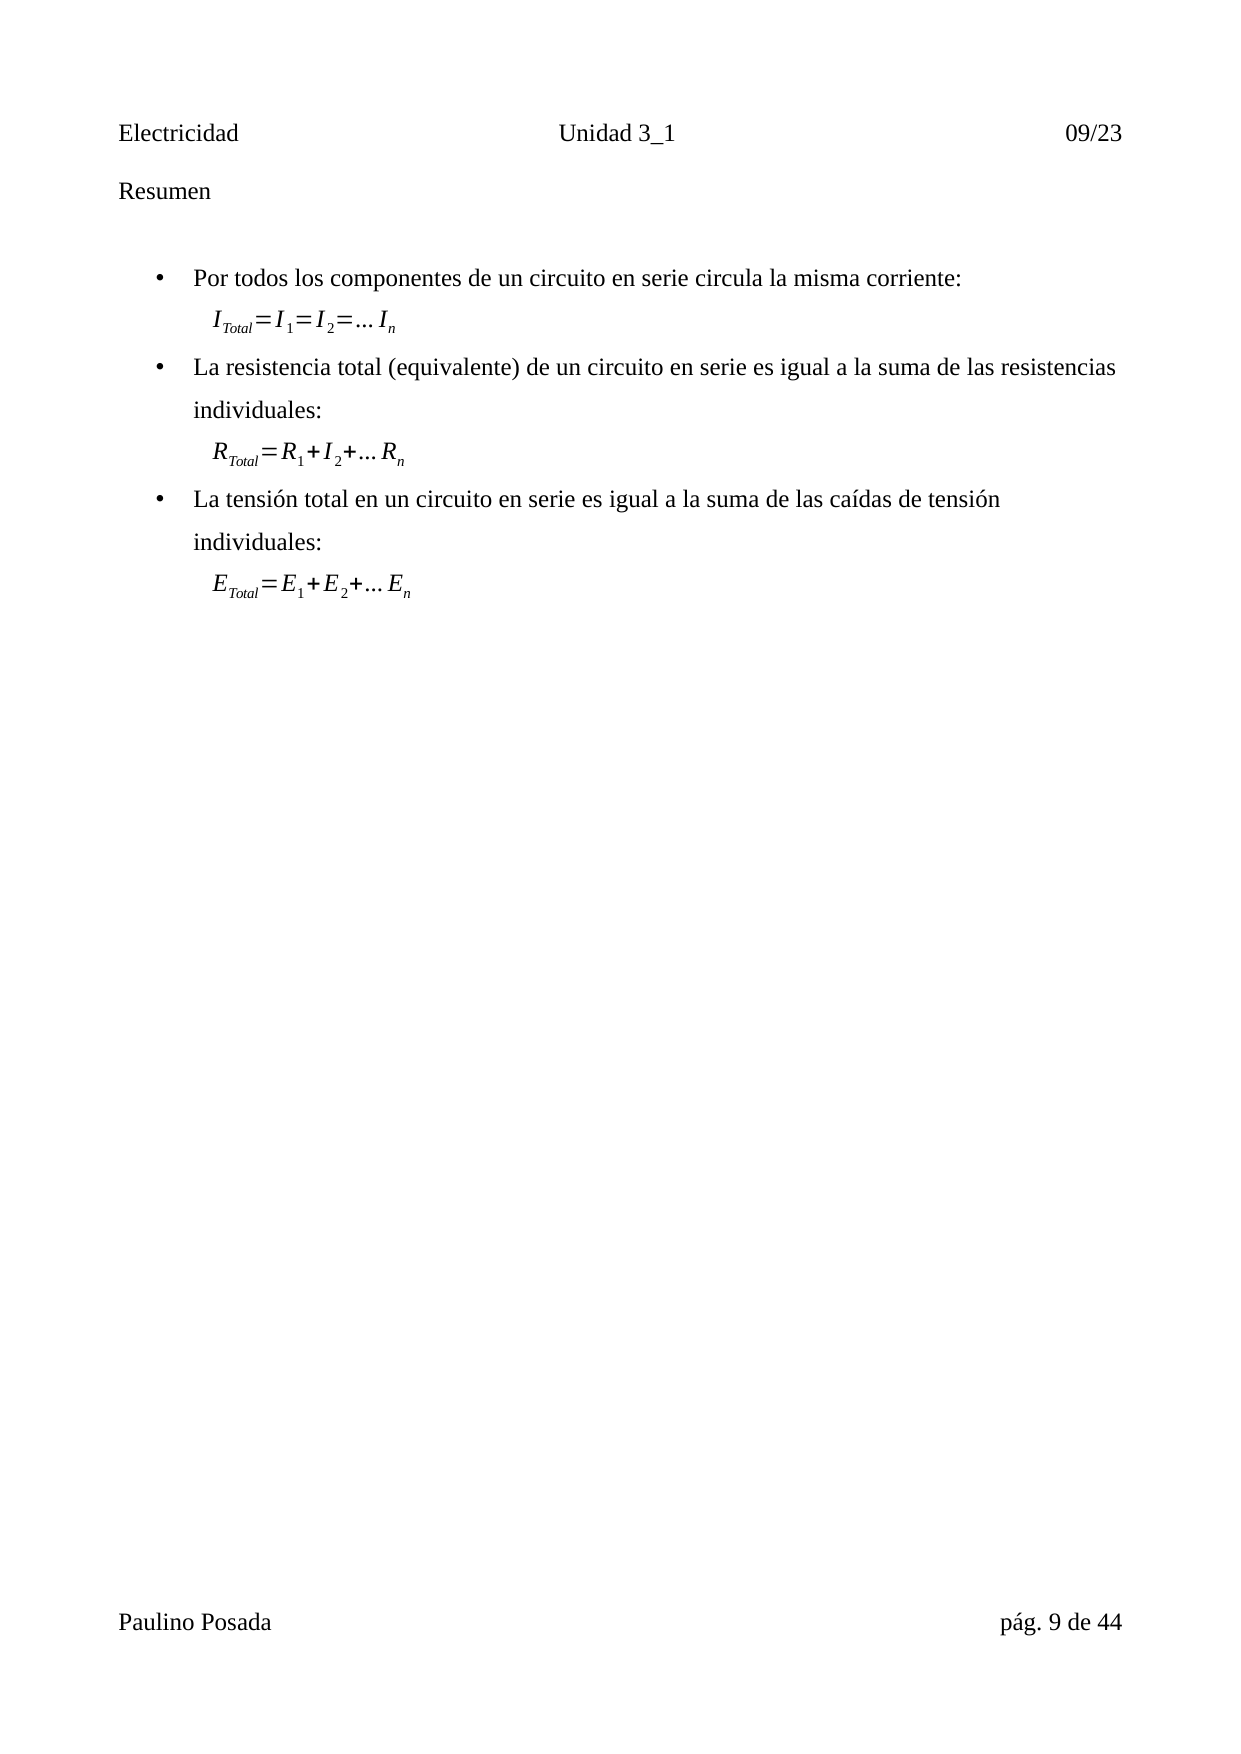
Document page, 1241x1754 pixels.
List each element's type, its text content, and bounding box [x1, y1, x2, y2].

text Resumen [118, 176, 1122, 205]
list La tensión total en un circuito en serie es igual a la suma de las caídas de tensión individuales: [156, 484, 1122, 556]
list Por todos los componentes de un circuito en serie circula la misma corriente: [156, 263, 1122, 291]
list La resistencia total (equivalente) de un circuito en serie es igual a la suma de las resistencias individuales: [156, 352, 1122, 423]
